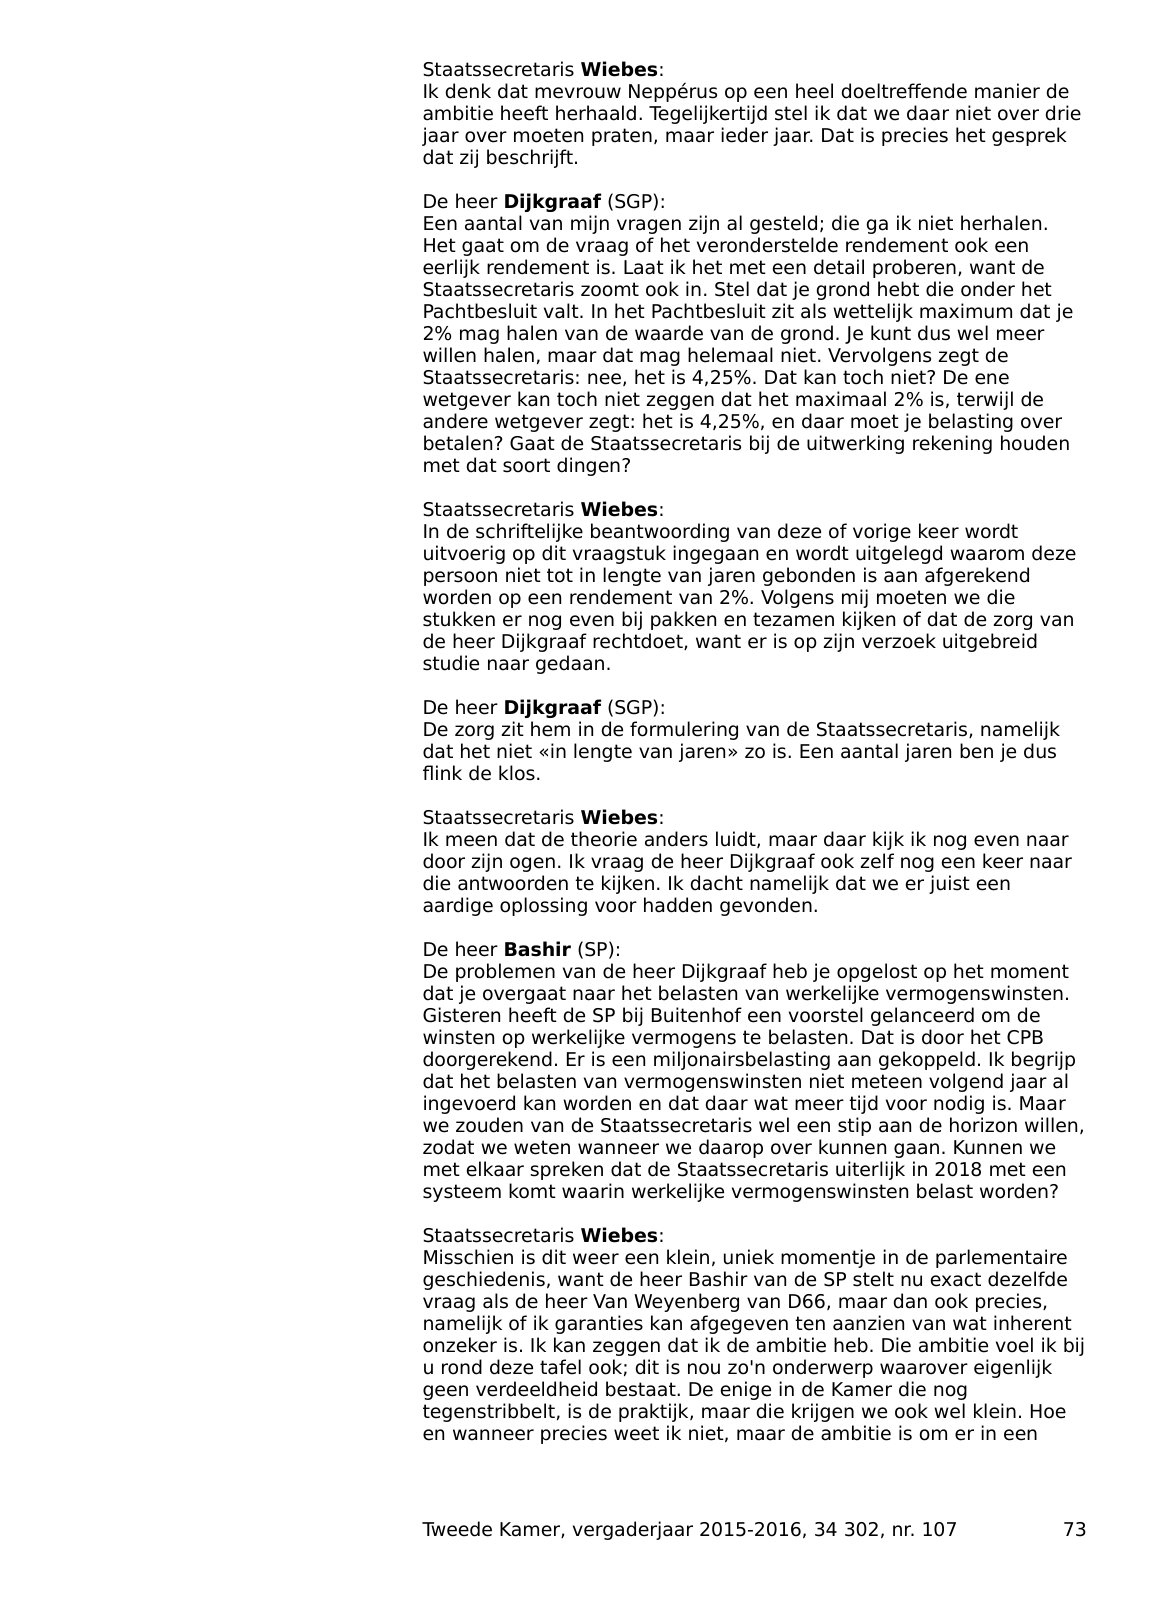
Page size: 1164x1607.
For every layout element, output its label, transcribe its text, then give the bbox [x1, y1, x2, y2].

text Staatssecretaris Wiebes: [422, 499, 1087, 521]
text Een aantal van mijn vragen zijn al gesteld; die ga ik niet herhalen. Het gaat om de vraag of het veronderstelde rendement ook een eerlijk rendement is. Laat ik het met een detail proberen, want de Staatssecretaris zoomt ook in. Stel dat je grond hebt die onder het Pachtbesluit valt. In het Pachtbesluit zit als wettelijk maximum dat je 2% mag halen van de waarde van de grond. Je kunt dus wel meer willen halen, maar dat mag helemaal niet. Vervolgens zegt de Staatssecretaris: nee, het is 4,25%. Dat kan toch niet? De ene wetgever kan toch niet zeggen dat het maximaal 2% is, terwijl de andere wetgever zegt: het is 4,25%, en daar moet je belasting over betalen? Gaat de Staatssecretaris bij de uitwerking rekening houden met dat soort dingen? [422, 213, 1087, 477]
text Staatssecretaris Wiebes: [422, 807, 1087, 829]
text De heer Dijkgraaf (SGP): [422, 191, 1087, 213]
text De problemen van de heer Dijkgraaf heb je opgelost op het moment dat je overgaat naar het belasten van werkelijke vermogenswinsten. Gisteren heeft de SP bij Buitenhof een voorstel gelanceerd om de winsten op werkelijke vermogens te belasten. Dat is door het CPB doorgerekend. Er is een miljonairsbelasting aan gekoppeld. Ik begrijp dat het belasten van vermogenswinsten niet meteen volgend jaar al ingevoerd kan worden en dat daar wat meer tijd voor nodig is. Maar we zouden van de Staatssecretaris wel een stip aan de horizon willen, zodat we weten wanneer we daarop over kunnen gaan. Kunnen we met elkaar spreken dat de Staatssecretaris uiterlijk in 2018 met een systeem komt waarin werkelijke vermogenswinsten belast worden? [422, 961, 1087, 1203]
text Ik meen dat de theorie anders luidt, maar daar kijk ik nog even naar door zijn ogen. Ik vraag de heer Dijkgraaf ook zelf nog een keer naar die antwoorden te kijken. Ik dacht namelijk dat we er juist een aardige oplossing voor hadden gevonden. [422, 829, 1087, 917]
text Staatssecretaris Wiebes: [422, 1225, 1087, 1247]
text Misschien is dit weer een klein, uniek momentje in de parlementaire geschiedenis, want de heer Bashir van de SP stelt nu exact dezelfde vraag als de heer Van Weyenberg van D66, maar dan ook precies, namelijk of ik garanties kan afgegeven ten aanzien van wat inherent onzeker is. Ik kan zeggen dat ik de ambitie heb. Die ambitie voel ik bij u rond deze tafel ook; dit is nou zo'n onderwerp waarover eigenlijk geen verdeeldheid bestaat. De enige in de Kamer die nog tegenstribbelt, is de praktijk, maar die krijgen we ook wel klein. Hoe en wanneer precies weet ik niet, maar de ambitie is om er in een [422, 1247, 1087, 1445]
text In de schriftelijke beantwoording van deze of vorige keer wordt uitvoerig op dit vraagstuk ingegaan en wordt uitgelegd waarom deze persoon niet tot in lengte van jaren gebonden is aan afgerekend worden op een rendement van 2%. Volgens mij moeten we die stukken er nog even bij pakken en tezamen kijken of dat de zorg van de heer Dijkgraaf rechtdoet, want er is op zijn verzoek uitgebreid studie naar gedaan. [422, 521, 1087, 675]
text De heer Dijkgraaf (SGP): [422, 697, 1087, 719]
text Staatssecretaris Wiebes: [422, 59, 1087, 81]
text De heer Bashir (SP): [422, 939, 1087, 961]
text Ik denk dat mevrouw Neppérus op een heel doeltreffende manier de ambitie heeft herhaald. Tegelijkertijd stel ik dat we daar niet over drie jaar over moeten praten, maar ieder jaar. Dat is precies het gesprek dat zij beschrijft. [422, 81, 1087, 169]
text De zorg zit hem in de formulering van de Staatssecretaris, namelijk dat het niet «in lengte van jaren» zo is. Een aantal jaren ben je dus flink de klos. [422, 719, 1087, 785]
